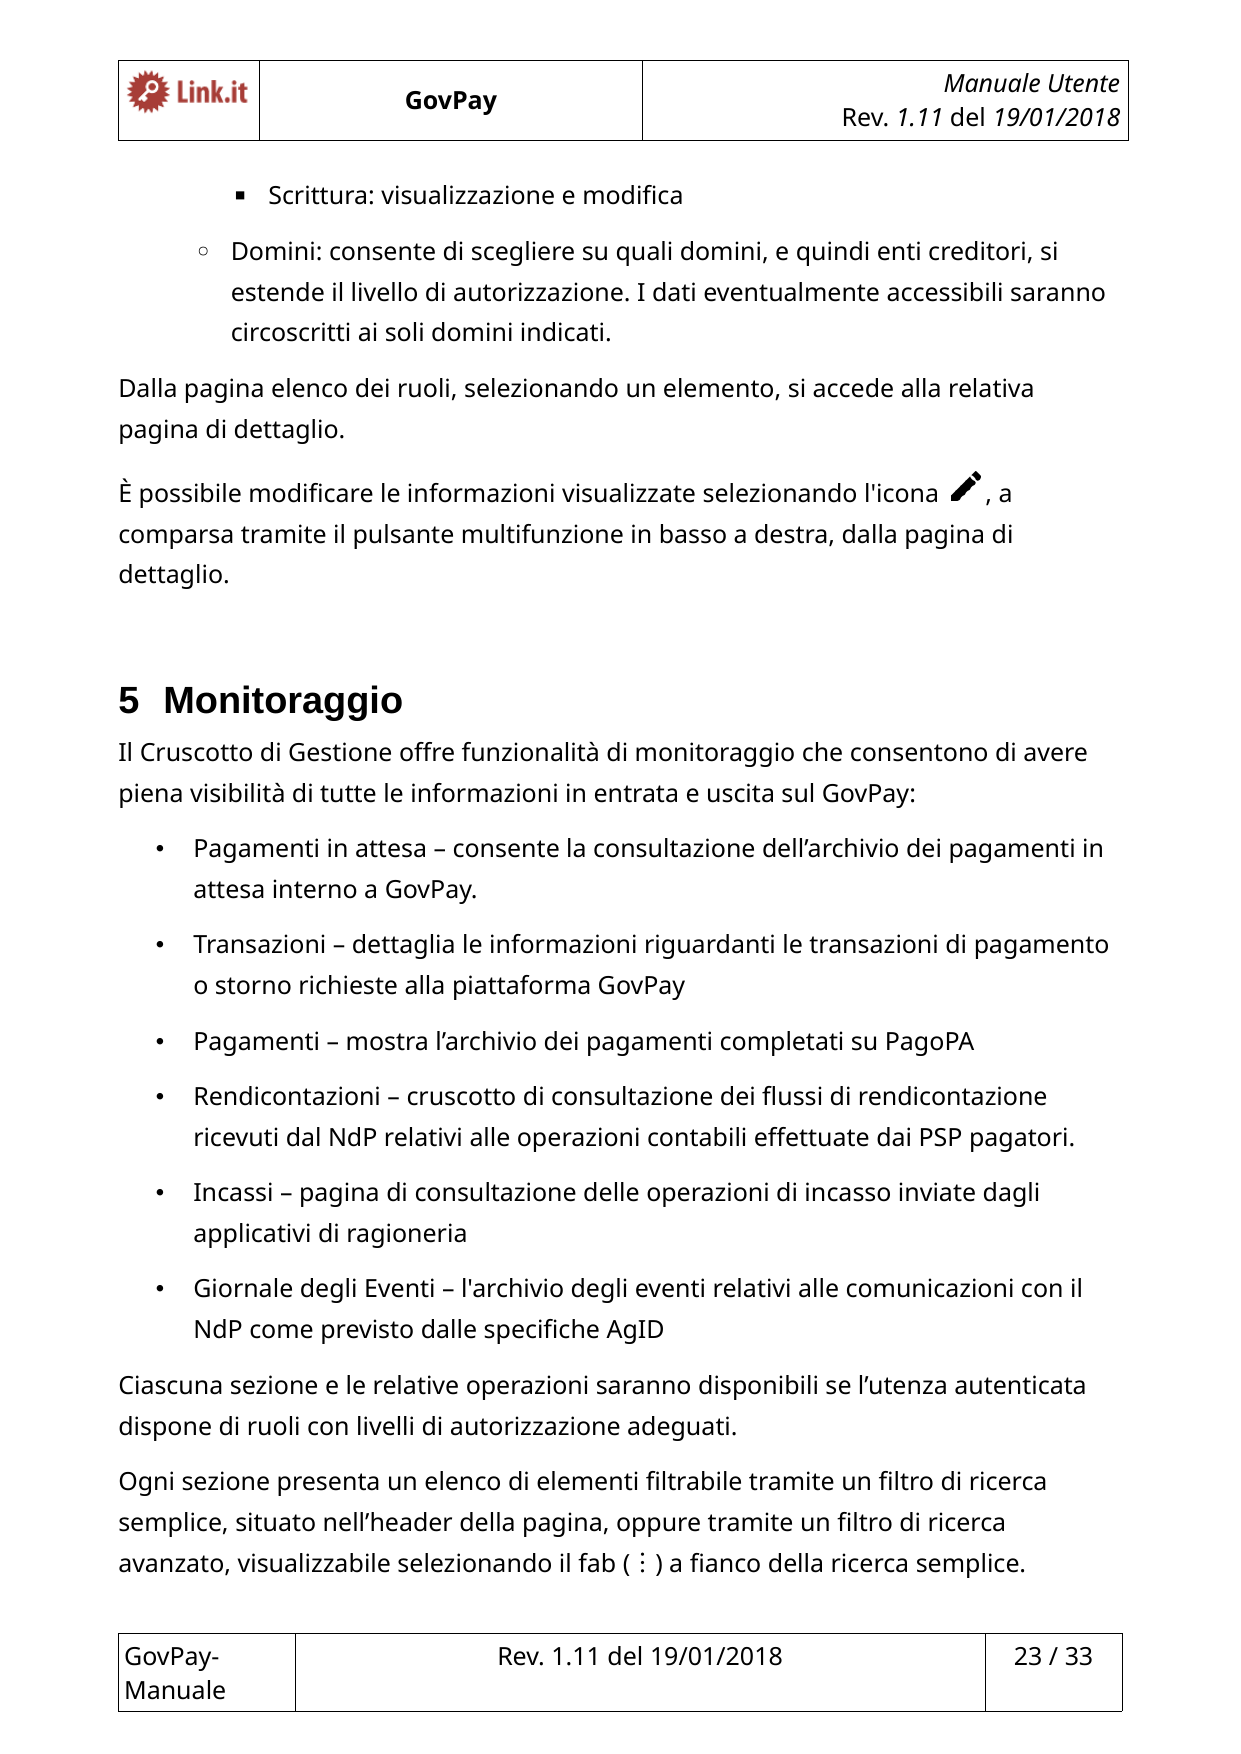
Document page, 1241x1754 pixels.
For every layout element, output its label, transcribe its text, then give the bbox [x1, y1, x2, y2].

list Transazioni – dettaglia le informazioni riguardanti le transazioni di pagamento o storno richieste alla piattaforma GovPay [156, 927, 1122, 1002]
text Dalla pagina elenco dei ruoli, selezionando un elemento, si accede alla relativa pagina di dettaglio. [118, 370, 1122, 445]
text Ciascuna sezione e le relative operazioni saranno disponibili se l’utenza autenticata dispone di ruoli con livelli di autorizzazione adeguati. [118, 1367, 1122, 1442]
list Pagamenti – mostra l’archivio dei pagamenti completati su PagoPA [156, 1023, 1122, 1057]
list Rendicontazioni – cruscotto di consultazione dei flussi di rendicontazione ricevuti dal NdP relativi alle operazioni contabili effettuate dai PSP pagatori. [156, 1079, 1122, 1153]
list Incassi – pagina di consultazione delle operazioni di incasso inviate dagli applicativi di ragioneria [156, 1175, 1122, 1250]
list Domini: consente di scegliere su quali domini, e quindi enti creditori, si estende il livello di autorizzazione. I dati eventualmente accessibili saranno circoscritti ai soli domini indicati. [193, 233, 1122, 349]
subtitle Monitoraggio [118, 678, 1122, 722]
text È possibile modificare le informazioni visualizzate selezionando l'icona , a comparsa tramite il pulsante multifunzione in basso a destra, dalla pagina di dettaglio. [118, 467, 1122, 591]
picture [123, 65, 254, 119]
text Ogni sezione presenta un elenco di elementi filtrabile tramite un filtro di ricerca semplice, situato nell’header della pagina, oppure tramite un filtro di ricerca avanzato, visualizzabile selezionando il fab (︙) a fianco della ricerca semplice. [118, 1464, 1122, 1579]
list Pagamenti in attesa – consente la consultazione dell’archivio dei pagamenti in attesa interno a GovPay. [156, 831, 1122, 906]
list Scrittura: visualizzazione e modifica [231, 178, 1122, 212]
list Giornale degli Eventi – l'archivio degli eventi relativi alle comunicazioni con il NdP come previsto dalle specifiche AgID [156, 1271, 1122, 1346]
text Il Cruscotto di Gestione offre funzionalità di monitoraggio che consentono di avere piena visibilità di tutte le informazioni in entrata e uscita sul GovPay: [118, 734, 1122, 809]
picture [946, 466, 986, 506]
